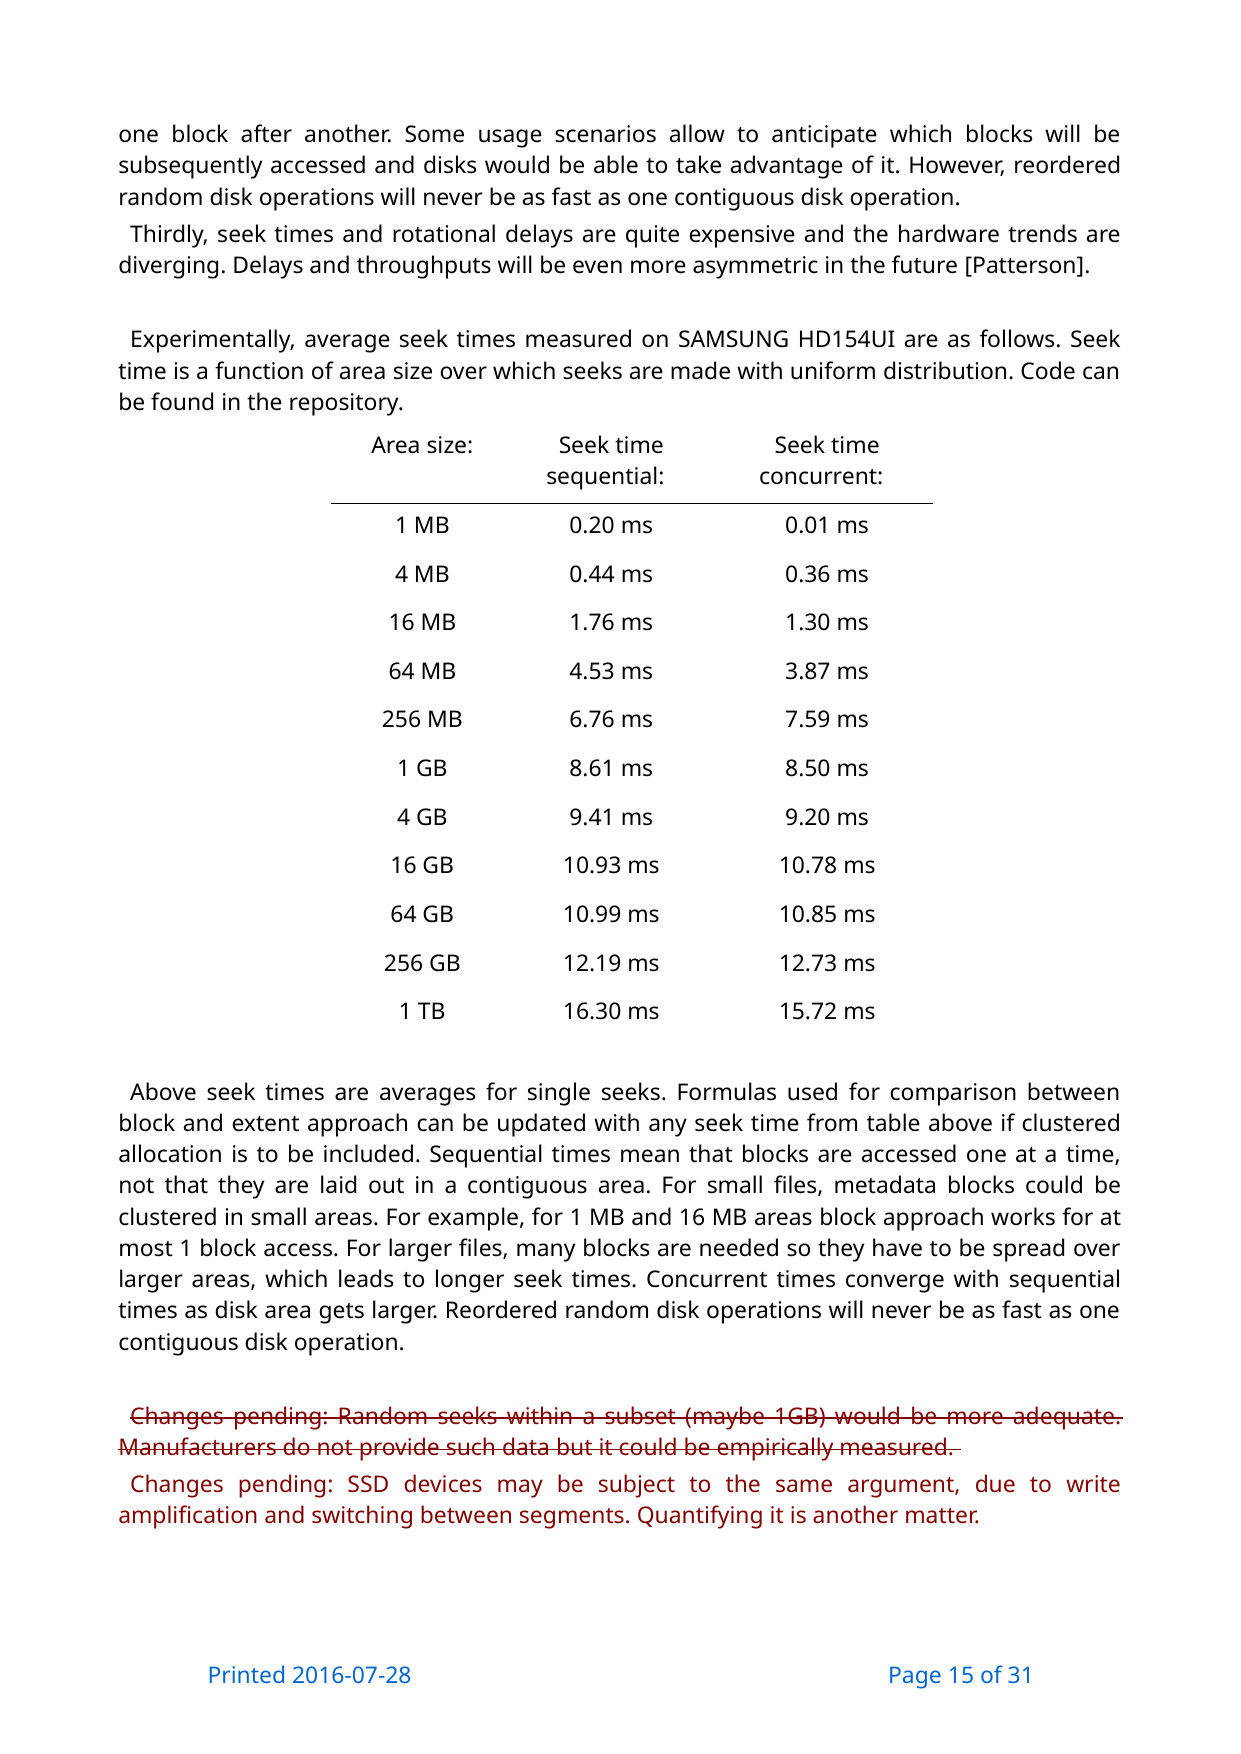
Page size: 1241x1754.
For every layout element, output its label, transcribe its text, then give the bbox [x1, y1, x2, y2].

text Experimentally, average seek times measured on SAMSUNG HD154UI are as follows. Seek time is a function of area size over which seeks are made with uniform distribution. Code can be found in the repository. [118, 323, 1122, 417]
table_cell 15.72 ms [709, 990, 933, 1038]
table_cell 12.19 ms [501, 941, 709, 989]
table_header Seek time sequential: [501, 423, 709, 503]
text Thirdly, seek times and rotational delays are quite expensive and the hardware trends are diverging. Delays and throughputs will be even more asymmetric in the future [Patterson]. [118, 218, 1122, 280]
table_cell 10.78 ms [709, 844, 933, 892]
table_cell 4 GB [331, 795, 501, 844]
table_cell [933, 698, 1122, 746]
table_cell 1.30 ms [709, 600, 933, 649]
table_cell [933, 746, 1122, 795]
table_cell 16 MB [331, 600, 501, 649]
table_cell 12.73 ms [709, 941, 933, 989]
table_cell 1.76 ms [501, 600, 709, 649]
table_cell [933, 649, 1122, 698]
table_cell 16 GB [331, 844, 501, 892]
table_cell [933, 552, 1122, 600]
table_cell [118, 844, 331, 892]
table_cell [933, 844, 1122, 892]
table_cell 1 GB [331, 746, 501, 795]
table_cell [118, 698, 331, 746]
table_cell 7.59 ms [709, 698, 933, 746]
table_cell [118, 649, 331, 698]
text Changes pending: SSD devices may be subject to the same argument, due to write amplification and switching between segments. Quantifying it is another matter. [118, 1468, 1122, 1531]
table_header Seek time concurrent: [709, 423, 933, 503]
table_cell 9.41 ms [501, 795, 709, 844]
table_cell 10.85 ms [709, 892, 933, 941]
table_cell [118, 503, 331, 552]
table_cell 1 TB [331, 990, 501, 1038]
table_cell [933, 795, 1122, 844]
table_cell [933, 600, 1122, 649]
table_cell 64 MB [331, 649, 501, 698]
table_cell 64 GB [331, 892, 501, 941]
table_cell [118, 746, 331, 795]
text Above seek times are averages for single seeks. Formulas used for comparison between block and extent approach can be updated with any seek time from table above if clustered allocation is to be included. Sequential times mean that blocks are accessed one at a time, not that they are laid out in a contiguous area. For small files, metadata blocks could be clustered in small areas. For example, for 1 MB and 16 MB areas block approach works for at most 1 block access. For larger files, many blocks are needed so they have to be spread over larger areas, which leads to longer seek times. Concurrent times converge with sequential times as disk area gets larger. Reordered random disk operations will never be as fast as one contiguous disk operation. [118, 1075, 1122, 1357]
table_cell 256 GB [331, 941, 501, 989]
table_cell 3.87 ms [709, 649, 933, 698]
text one block after another. Some usage scenarios allow to anticipate which blocks will be subsequently accessed and disks would be able to take advantage of it. However, reordered random disk operations will never be as fast as one contiguous disk operation. [118, 118, 1122, 212]
table_cell [118, 941, 331, 989]
table_cell [118, 552, 331, 600]
table_cell 9.20 ms [709, 795, 933, 844]
table_cell [118, 892, 331, 941]
table_cell 8.50 ms [709, 746, 933, 795]
table_cell [933, 990, 1122, 1038]
table_cell 10.99 ms [501, 892, 709, 941]
text Changes pending: Random seeks within a subset (maybe 1GB) would be more adequate. Manufacturers do not provide such data but it could be empirically measured. [118, 1400, 1122, 1462]
table_cell 0.36 ms [709, 552, 933, 600]
table_header Area size: [331, 423, 501, 503]
table_cell 8.61 ms [501, 746, 709, 795]
table_cell [118, 600, 331, 649]
table_cell 0.01 ms [709, 504, 933, 552]
table_cell 16.30 ms [501, 990, 709, 1038]
table_cell 0.20 ms [501, 504, 709, 552]
table_cell 0.44 ms [501, 552, 709, 600]
table_cell 256 MB [331, 698, 501, 746]
table_cell [933, 503, 1122, 552]
table_cell [933, 892, 1122, 941]
table_cell 1 MB [331, 504, 501, 552]
table_cell 4.53 ms [501, 649, 709, 698]
table_cell [118, 990, 331, 1038]
table_header [933, 423, 1122, 503]
table_header [118, 423, 331, 503]
table_cell [118, 795, 331, 844]
table_cell 6.76 ms [501, 698, 709, 746]
table_cell [933, 941, 1122, 989]
table_cell 10.93 ms [501, 844, 709, 892]
table_cell 4 MB [331, 552, 501, 600]
